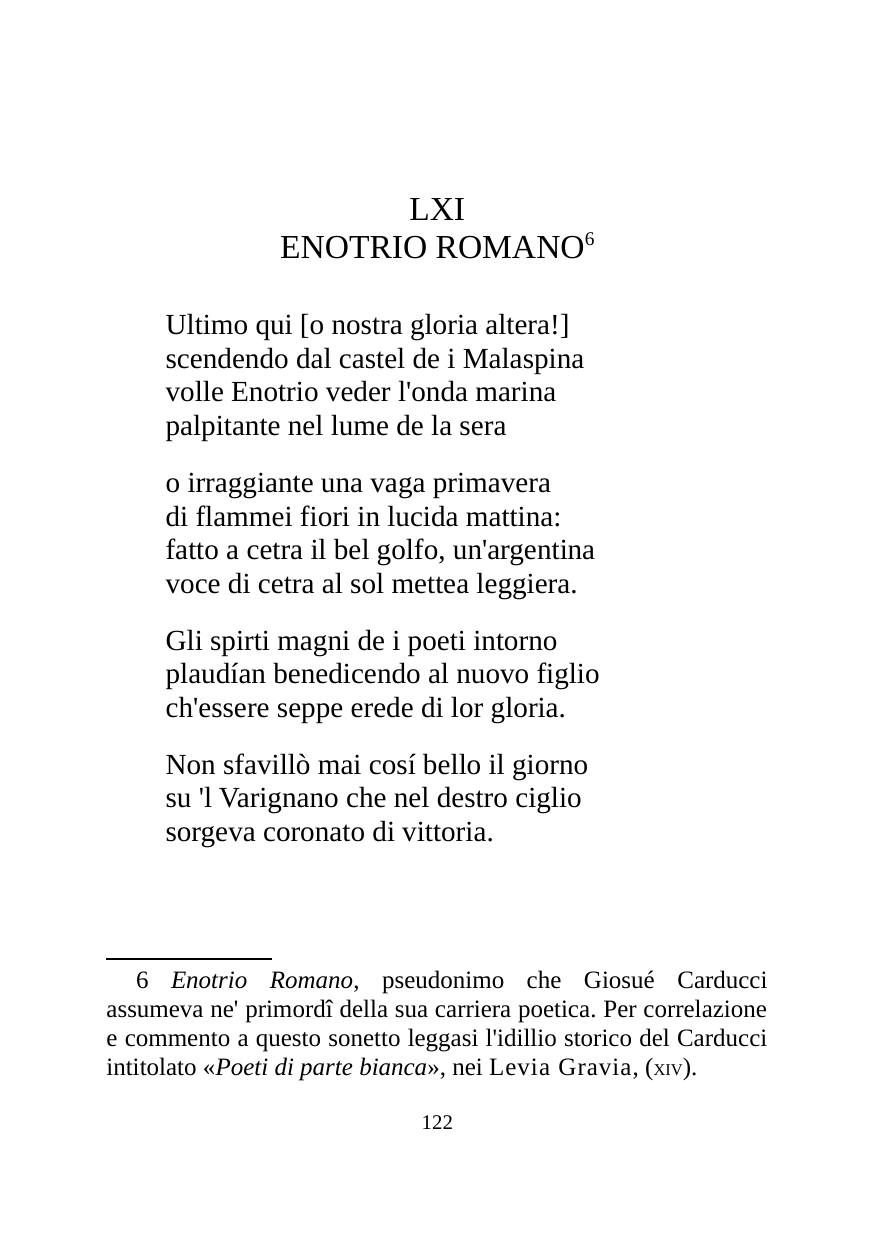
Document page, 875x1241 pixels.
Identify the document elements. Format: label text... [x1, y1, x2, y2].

text Gli spirti magni de i poeti intorno plaudían benedicendo al nuovo figlio ch'essere seppe erede di lor gloria. [165, 623, 768, 723]
text Enotrio Romano, pseudonimo che Giosué Carducci assumeva ne' primordî della sua carriera poetica. Per correlazione e commento a questo sonetto leggasi l'idillio storico del Carducci intitolato «Poeti di parte bianca», nei Levia Gravia, (xiv). [106, 965, 768, 1080]
subtitle LXI ENOTRIO ROMANO [106, 189, 768, 266]
text Ultimo qui [o nostra gloria altera!] scendendo dal castel de i Malaspina volle Enotrio veder l'onda marina palpitante nel lume de la sera [165, 307, 768, 442]
text Non sfavillò mai cosí bello il giorno su 'l Varignano che nel destro ciglio sorgeva coronato di vittoria. [165, 747, 768, 848]
text o irraggiante una vaga primavera di flammei fiori in lucida mattina: fatto a cetra il bel golfo, un'argentina voce di cetra al sol mettea leggiera. [165, 465, 768, 599]
